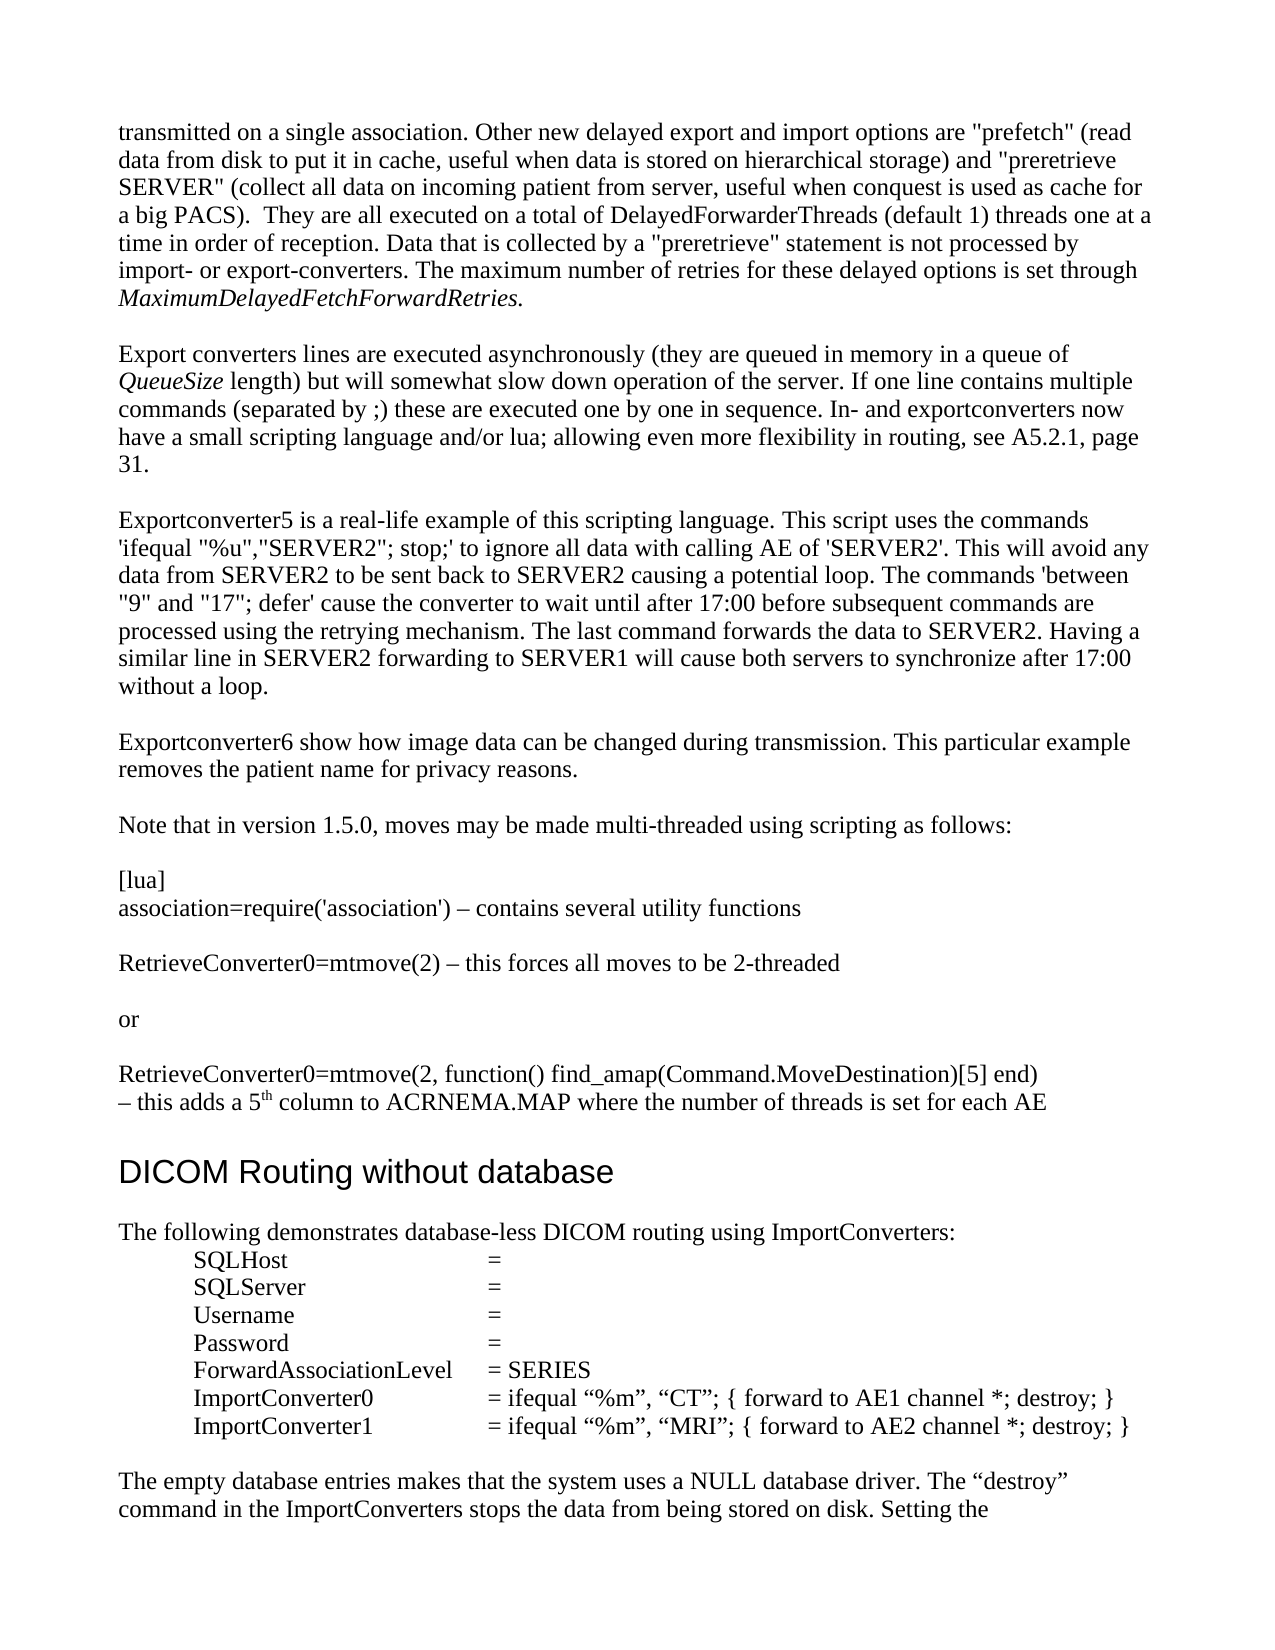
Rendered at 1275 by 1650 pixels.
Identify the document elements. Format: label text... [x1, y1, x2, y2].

text SQLServer = [118, 1273, 1157, 1301]
text – this adds a 5th column to ACRNEMA.MAP where the number of threads is set for each AE [118, 1088, 1157, 1116]
text Exportconverter6 show how image data can be changed during transmission. This particular example removes the patient name for privacy reasons. [118, 728, 1157, 783]
text ForwardAssociationLevel = SERIES [118, 1357, 1157, 1384]
text [lua] [118, 866, 1157, 894]
text or [118, 1005, 1157, 1032]
text The following demonstrates database-less DICOM routing using ImportConverters: [118, 1218, 1157, 1246]
text association=require('association') – contains several utility functions [118, 894, 1157, 922]
text Password = [118, 1329, 1157, 1357]
text DICOM Routing without database [118, 1153, 1157, 1190]
text Username = [118, 1301, 1157, 1329]
text SQLHost = [118, 1246, 1157, 1273]
text Note that in version 1.5.0, moves may be made multi-threaded using scripting as follows: [118, 811, 1157, 838]
text ImportConverter0 = ifequal “%m”, “CT”; { forward to AE1 channel *; destroy; } [118, 1384, 1157, 1412]
text ImportConverter1 = ifequal “%m”, “MRI”; { forward to AE2 channel *; destroy; } [118, 1412, 1157, 1440]
text RetrieveConverter0=mtmove(2, function() find_amap(Command.MoveDestination)[5] end) [118, 1060, 1157, 1088]
text transmitted on a single association. Other new delayed export and import options are "prefetch" (read data from disk to put it in cache, useful when data is stored on hierarchical storage) and "preretrieve SERVER" (collect all data on incoming patient from server, useful when conquest is used as cache for a big PACS). They are all executed on a total of DelayedForwarderThreads (default 1) threads one at a time in order of reception. Data that is collected by a "preretrieve" statement is not processed by import- or export-converters. The maximum number of retries for these delayed options is set through MaximumDelayedFetchForwardRetries. [118, 118, 1157, 312]
text Export converters lines are executed asynchronously (they are queued in memory in a queue of QueueSize length) but will somewhat slow down operation of the server. If one line contains multiple commands (separated by ;) these are executed one by one in sequence. In- and exportconverters now have a small scripting language and/or lua; allowing even more flexibility in routing, see A5.2.1, page 31. [118, 340, 1157, 478]
text Exportconverter5 is a real-life example of this scripting language. This script uses the commands 'ifequal "%u","SERVER2"; stop;' to ignore all data with calling AE of 'SERVER2'. This will avoid any data from SERVER2 to be sent back to SERVER2 causing a potential loop. The commands 'between "9" and "17"; defer' cause the converter to wait until after 17:00 before subsequent commands are processed using the retrying mechanism. The last command forwards the data to SERVER2. Having a similar line in SERVER2 forwarding to SERVER1 will cause both servers to synchronize after 17:00 without a loop. [118, 506, 1157, 700]
text The empty database entries makes that the system uses a NULL database driver. The “destroy” command in the ImportConverters stops the data from being stored on disk. Setting the [118, 1467, 1157, 1523]
text RetrieveConverter0=mtmove(2) – this forces all moves to be 2-threaded [118, 949, 1157, 977]
